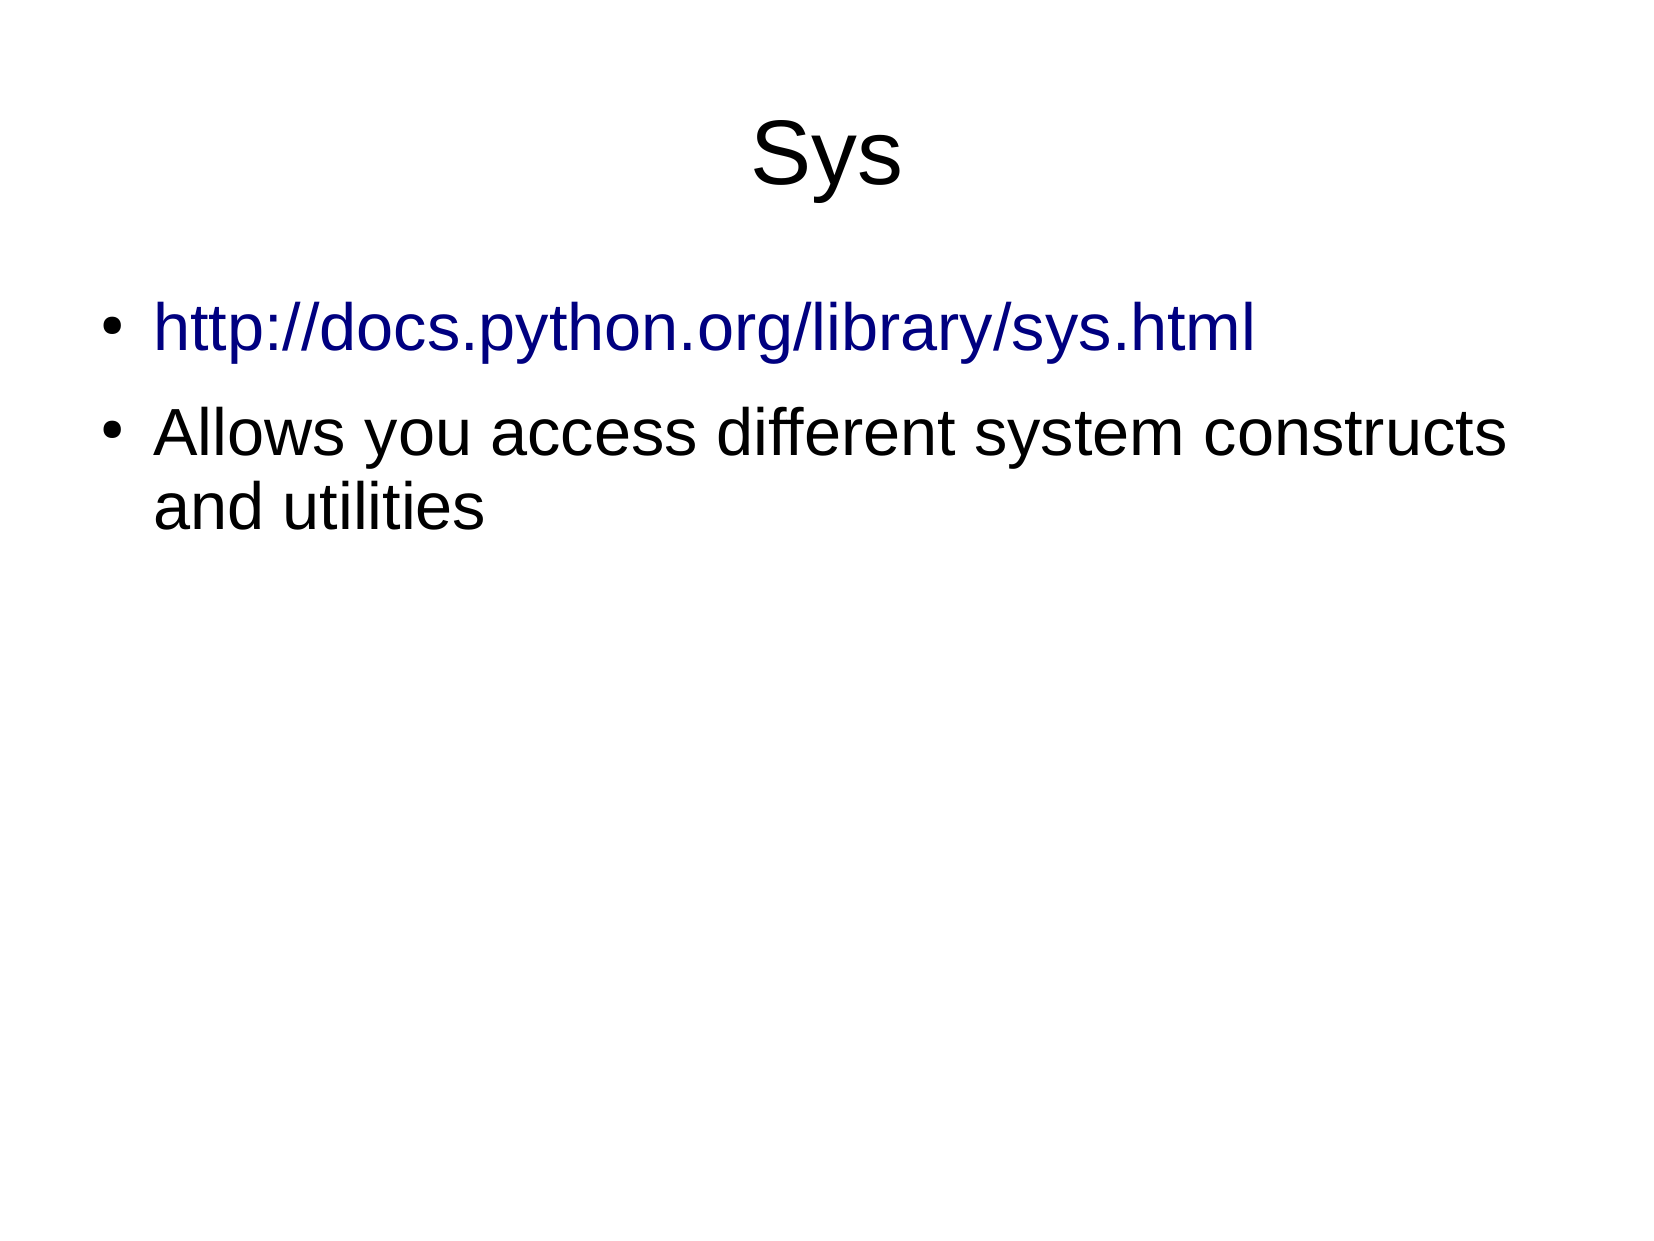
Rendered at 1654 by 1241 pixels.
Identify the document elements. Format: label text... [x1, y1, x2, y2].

list http://docs.python.org/library/sys.html Allows you access different system constructs and utilities [82, 290, 1571, 1109]
title Sys [82, 49, 1571, 257]
